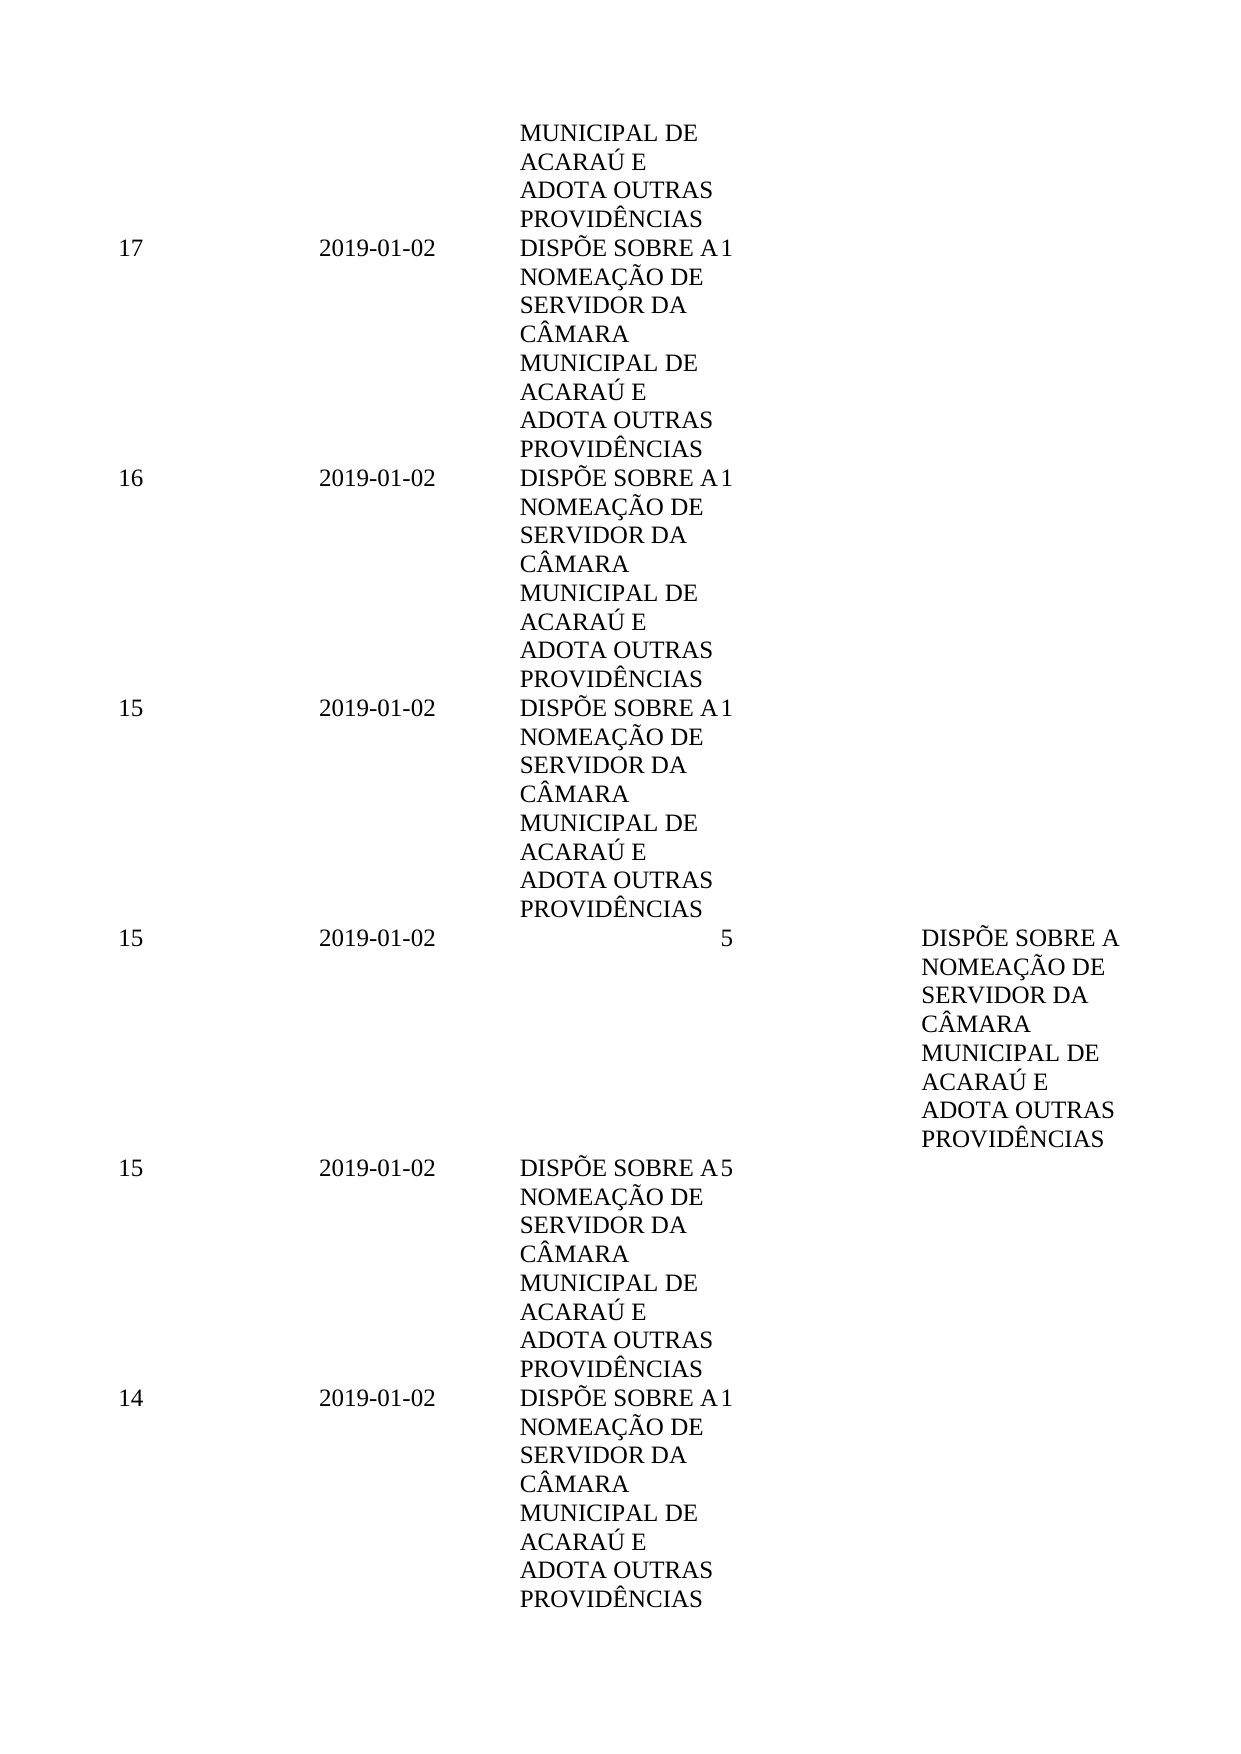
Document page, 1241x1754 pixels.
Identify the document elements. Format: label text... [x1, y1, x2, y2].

table_cell 1 [720, 233, 921, 463]
table_cell 15 [118, 1153, 319, 1383]
table_cell 14 [118, 1383, 319, 1613]
table_cell DISPÕE SOBRE A NOMEAÇÃO DE SERVIDOR DA CÂMARA MUNICIPAL DE ACARAÚ E ADOTA OUTRAS PROVIDÊNCIAS [520, 233, 720, 463]
table_cell [720, 118, 921, 233]
table_cell DISPÕE SOBRE A NOMEAÇÃO DE SERVIDOR DA CÂMARA MUNICIPAL DE ACARAÚ E ADOTA OUTRAS PROVIDÊNCIAS [520, 693, 720, 923]
table_cell 5 [720, 923, 921, 1153]
table_cell 2019-01-02 [319, 1153, 519, 1383]
table_cell 1 [720, 1383, 921, 1613]
table_cell 1 [720, 693, 921, 923]
table_cell [921, 1153, 1122, 1383]
table_cell DISPÕE SOBRE A NOMEAÇÃO DE SERVIDOR DA CÂMARA MUNICIPAL DE ACARAÚ E ADOTA OUTRAS PROVIDÊNCIAS [520, 1383, 720, 1613]
table_cell 2019-01-02 [319, 233, 519, 463]
table_cell [921, 463, 1122, 693]
table_cell 16 [118, 463, 319, 693]
table_cell 2019-01-02 [319, 923, 519, 1153]
table_cell 15 [118, 923, 319, 1153]
table_cell 5 [720, 1153, 921, 1383]
table_cell 17 [118, 233, 319, 463]
table_cell [921, 693, 1122, 923]
table_cell [520, 923, 720, 1153]
table_cell [921, 233, 1122, 463]
table_cell 2019-01-02 [319, 1383, 519, 1613]
table_cell [319, 118, 519, 233]
table_cell 1 [720, 463, 921, 693]
table_cell DISPÕE SOBRE A NOMEAÇÃO DE SERVIDOR DA CÂMARA MUNICIPAL DE ACARAÚ E ADOTA OUTRAS PROVIDÊNCIAS [520, 463, 720, 693]
table_cell DISPÕE SOBRE A NOMEAÇÃO DE SERVIDOR DA CÂMARA MUNICIPAL DE ACARAÚ E ADOTA OUTRAS PROVIDÊNCIAS [921, 923, 1122, 1153]
table_cell 2019-01-02 [319, 693, 519, 923]
table_cell MUNICIPAL DE ACARAÚ E ADOTA OUTRAS PROVIDÊNCIAS [520, 118, 720, 233]
table_cell [118, 118, 319, 233]
table_cell [921, 118, 1122, 233]
table_cell [921, 1383, 1122, 1613]
table_cell 2019-01-02 [319, 463, 519, 693]
table_cell 15 [118, 693, 319, 923]
table_cell DISPÕE SOBRE A NOMEAÇÃO DE SERVIDOR DA CÂMARA MUNICIPAL DE ACARAÚ E ADOTA OUTRAS PROVIDÊNCIAS [520, 1153, 720, 1383]
